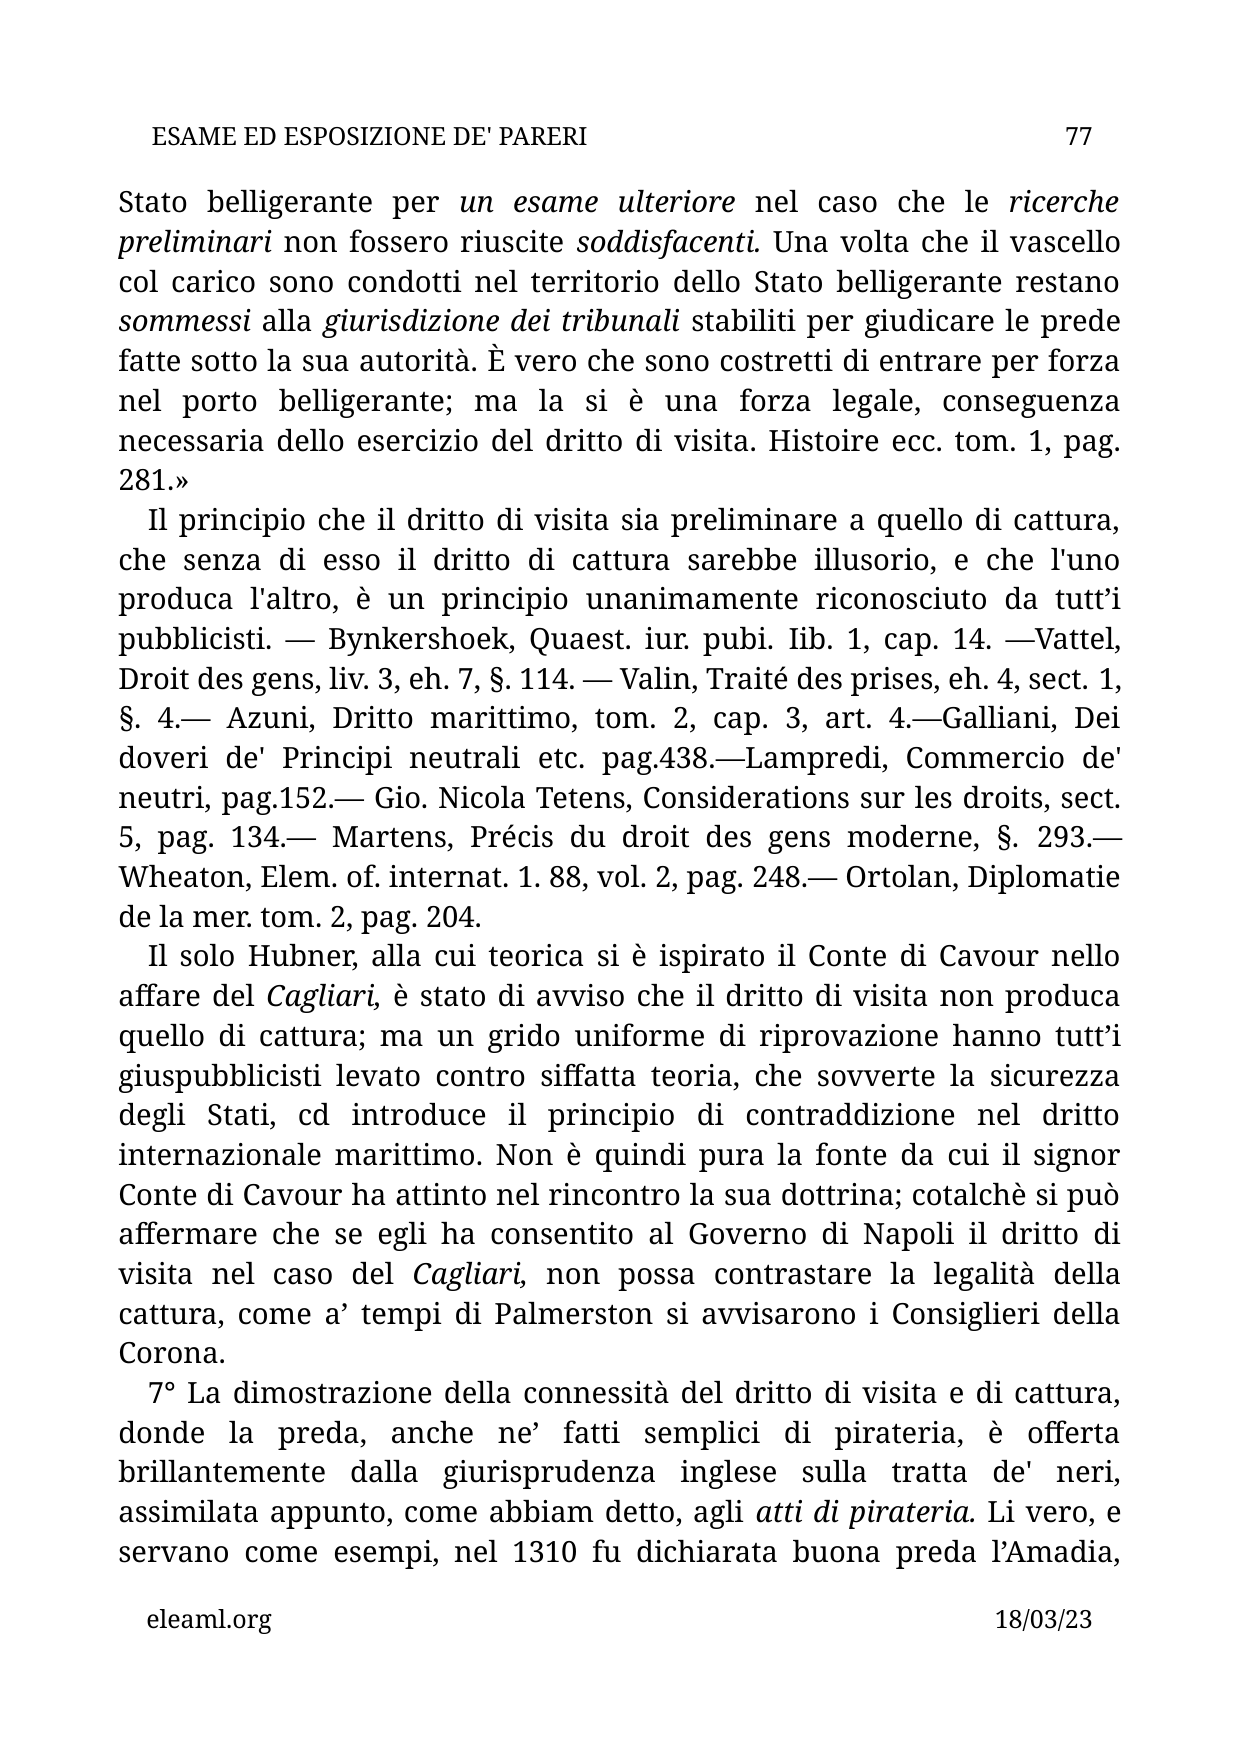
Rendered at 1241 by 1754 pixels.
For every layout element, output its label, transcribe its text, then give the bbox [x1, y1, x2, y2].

text 7° La dimostrazione della connessità del dritto di visita e di cattura, donde la preda, anche ne’ fatti semplici di pirateria, è offerta brillantemente dalla giurisprudenza inglese sulla tratta de' neri, assimilata appunto, come abbiam detto, agli atti di pirateria. Li vero, e servano come esempi, nel 1310 fu dichiarata buona preda l’Amadia, [118, 1372, 1122, 1571]
text Stato belligerante per un esame ulteriore nel caso che le ricerche preliminari non fossero riuscite soddisfacenti. Una volta che il vascello col carico sono condotti nel territorio dello Stato belligerante restano sommessi alla giurisdizione dei tribunali stabiliti per giudicare le prede fatte sotto la sua autorità. È vero che sono costretti di entrare per forza nel porto belligerante; ma la si è una forza legale, conseguenza necessaria dello esercizio del dritto di visita. Histoire ecc. tom. 1, pag. 281.» [118, 182, 1122, 499]
text Il principio che il dritto di visita sia preliminare a quello di cattura, che senza di esso il dritto di cattura sarebbe illusorio, e che l'uno produca l'altro, è un principio unanimamente riconosciuto da tutt’i pubblicisti. — Bynkershoek, Quaest. iur. pubi. Iib. 1, cap. 14. —Vattel, Droit des gens, liv. 3, eh. 7, §. 114. — Valin, Traité des prises, eh. 4, sect. 1, §. 4.— Azuni, Dritto marittimo, tom. 2, cap. 3, art. 4.—Galliani, Dei doveri de' Principi neutrali etc. pag.438.—Lampredi, Commercio de' neutri, pag.152.— Gio. Nicola Tetens, Considerations sur les droits, sect. 5, pag. 134.— Martens, Précis du droit des gens moderne, §. 293.— Wheaton, Elem. of. internat. 1. 88, vol. 2, pag. 248.— Ortolan, Diplomatie de la mer. tom. 2, pag. 204. [118, 499, 1122, 936]
text Il solo Hubner, alla cui teorica si è ispirato il Conte di Cavour nello affare del Cagliari, è stato di avviso che il dritto di visita non produca quello di cattura; ma un grido uniforme di riprovazione hanno tutt’i giuspubblicisti levato contro siffatta teoria, che sovverte la sicurezza degli Stati, cd introduce il principio di contraddizione nel dritto internazionale marittimo. Non è quindi pura la fonte da cui il signor Conte di Cavour ha attinto nel rincontro la sua dottrina; cotalchè si può affermare che se egli ha consentito al Governo di Napoli il dritto di visita nel caso del Cagliari, non possa contrastare la legalità della cattura, come a’ tempi di Palmerston si avvisarono i Consiglieri della Corona. [118, 936, 1122, 1372]
